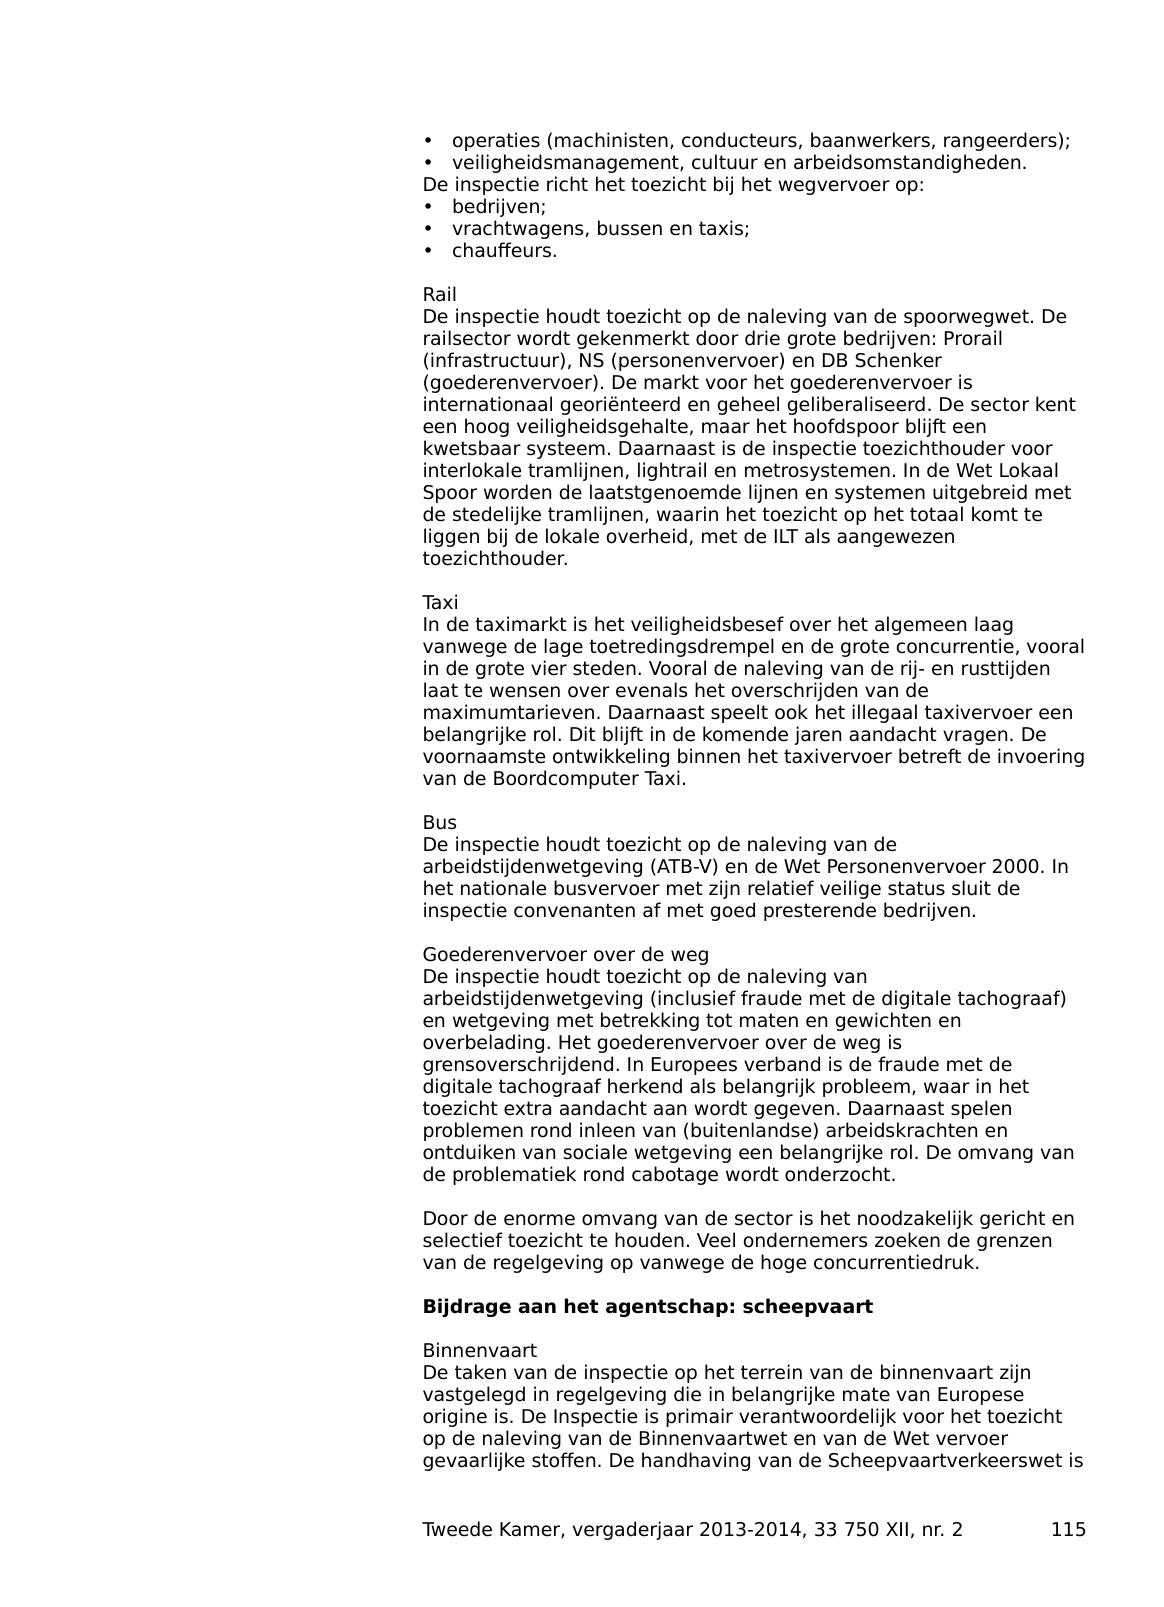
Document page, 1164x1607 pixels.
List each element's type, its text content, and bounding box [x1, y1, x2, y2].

text De inspectie houdt toezicht op de naleving van de arbeidstijdenwetgeving (ATB-V) en de Wet Personenvervoer 2000. In het nationale busvervoer met zijn relatief veilige status sluit de inspectie convenanten af met goed presterende bedrijven. [422, 834, 1087, 922]
text De inspectie richt het toezicht bij het wegvervoer op: [422, 174, 1087, 196]
text In de taximarkt is het veiligheidsbesef over het algemeen laag vanwege de lage toetredingsdrempel en de grote concurrentie, vooral in de grote vier steden. Vooral de naleving van de rij- en rusttijden laat te wensen over evenals het overschrijden van de maximumtarieven. Daarnaast speelt ook het illegaal taxivervoer een belangrijke rol. Dit blijft in de komende jaren aandacht vragen. De voornaamste ontwikkeling binnen het taxivervoer betreft de invoering van de Boordcomputer Taxi. [422, 614, 1087, 790]
text Rail [422, 284, 1087, 306]
text De taken van de inspectie op het terrein van de binnenvaart zijn vastgelegd in regelgeving die in belangrijke mate van Europese origine is. De Inspectie is primair verantwoordelijk voor het toezicht op de naleving van de Binnenvaartwet en van de Wet vervoer gevaarlijke stoffen. De handhaving van de Scheepvaartverkeerswet is [422, 1362, 1087, 1472]
text Bus [422, 812, 1087, 834]
text • bedrijven; [422, 196, 1087, 218]
text • operaties (machinisten, conducteurs, baanwerkers, rangeerders); [422, 130, 1087, 152]
text Door de enorme omvang van de sector is het noodzakelijk gericht en selectief toezicht te houden. Veel ondernemers zoeken de grenzen van de regelgeving op vanwege de hoge concurrentiedruk. [422, 1208, 1087, 1274]
text • chauffeurs. [422, 240, 1087, 262]
text Taxi [422, 592, 1087, 614]
text Binnenvaart [422, 1340, 1087, 1362]
text • veiligheidsmanagement, cultuur en arbeidsomstandigheden. [422, 152, 1087, 174]
text De inspectie houdt toezicht op de naleving van arbeidstijdenwetgeving (inclusief fraude met de digitale tachograaf) en wetgeving met betrekking tot maten en gewichten en overbelading. Het goederenvervoer over de weg is grensoverschrijdend. In Europees verband is de fraude met de digitale tachograaf herkend als belangrijk probleem, waar in het toezicht extra aandacht aan wordt gegeven. Daarnaast spelen problemen rond inleen van (buitenlandse) arbeidskrachten en ontduiken van sociale wetgeving een belangrijke rol. De omvang van de problematiek rond cabotage wordt onderzocht. [422, 966, 1087, 1186]
text De inspectie houdt toezicht op de naleving van de spoorwegwet. De railsector wordt gekenmerkt door drie grote bedrijven: Prorail (infrastructuur), NS (personenvervoer) en DB Schenker (goederenvervoer). De markt voor het goederenvervoer is internationaal georiënteerd en geheel geliberaliseerd. De sector kent een hoog veiligheidsgehalte, maar het hoofdspoor blijft een kwetsbaar systeem. Daarnaast is de inspectie toezichthouder voor interlokale tramlijnen, lightrail en metrosystemen. In de Wet Lokaal Spoor worden de laatstgenoemde lijnen en systemen uitgebreid met de stedelijke tramlijnen, waarin het toezicht op het totaal komt te liggen bij de lokale overheid, met de ILT als aangewezen toezichthouder. [422, 306, 1087, 570]
text Goederenvervoer over de weg [422, 944, 1087, 966]
subtitle Bijdrage aan het agentschap: scheepvaart [422, 1296, 1087, 1318]
text • vrachtwagens, bussen en taxis; [422, 218, 1087, 240]
